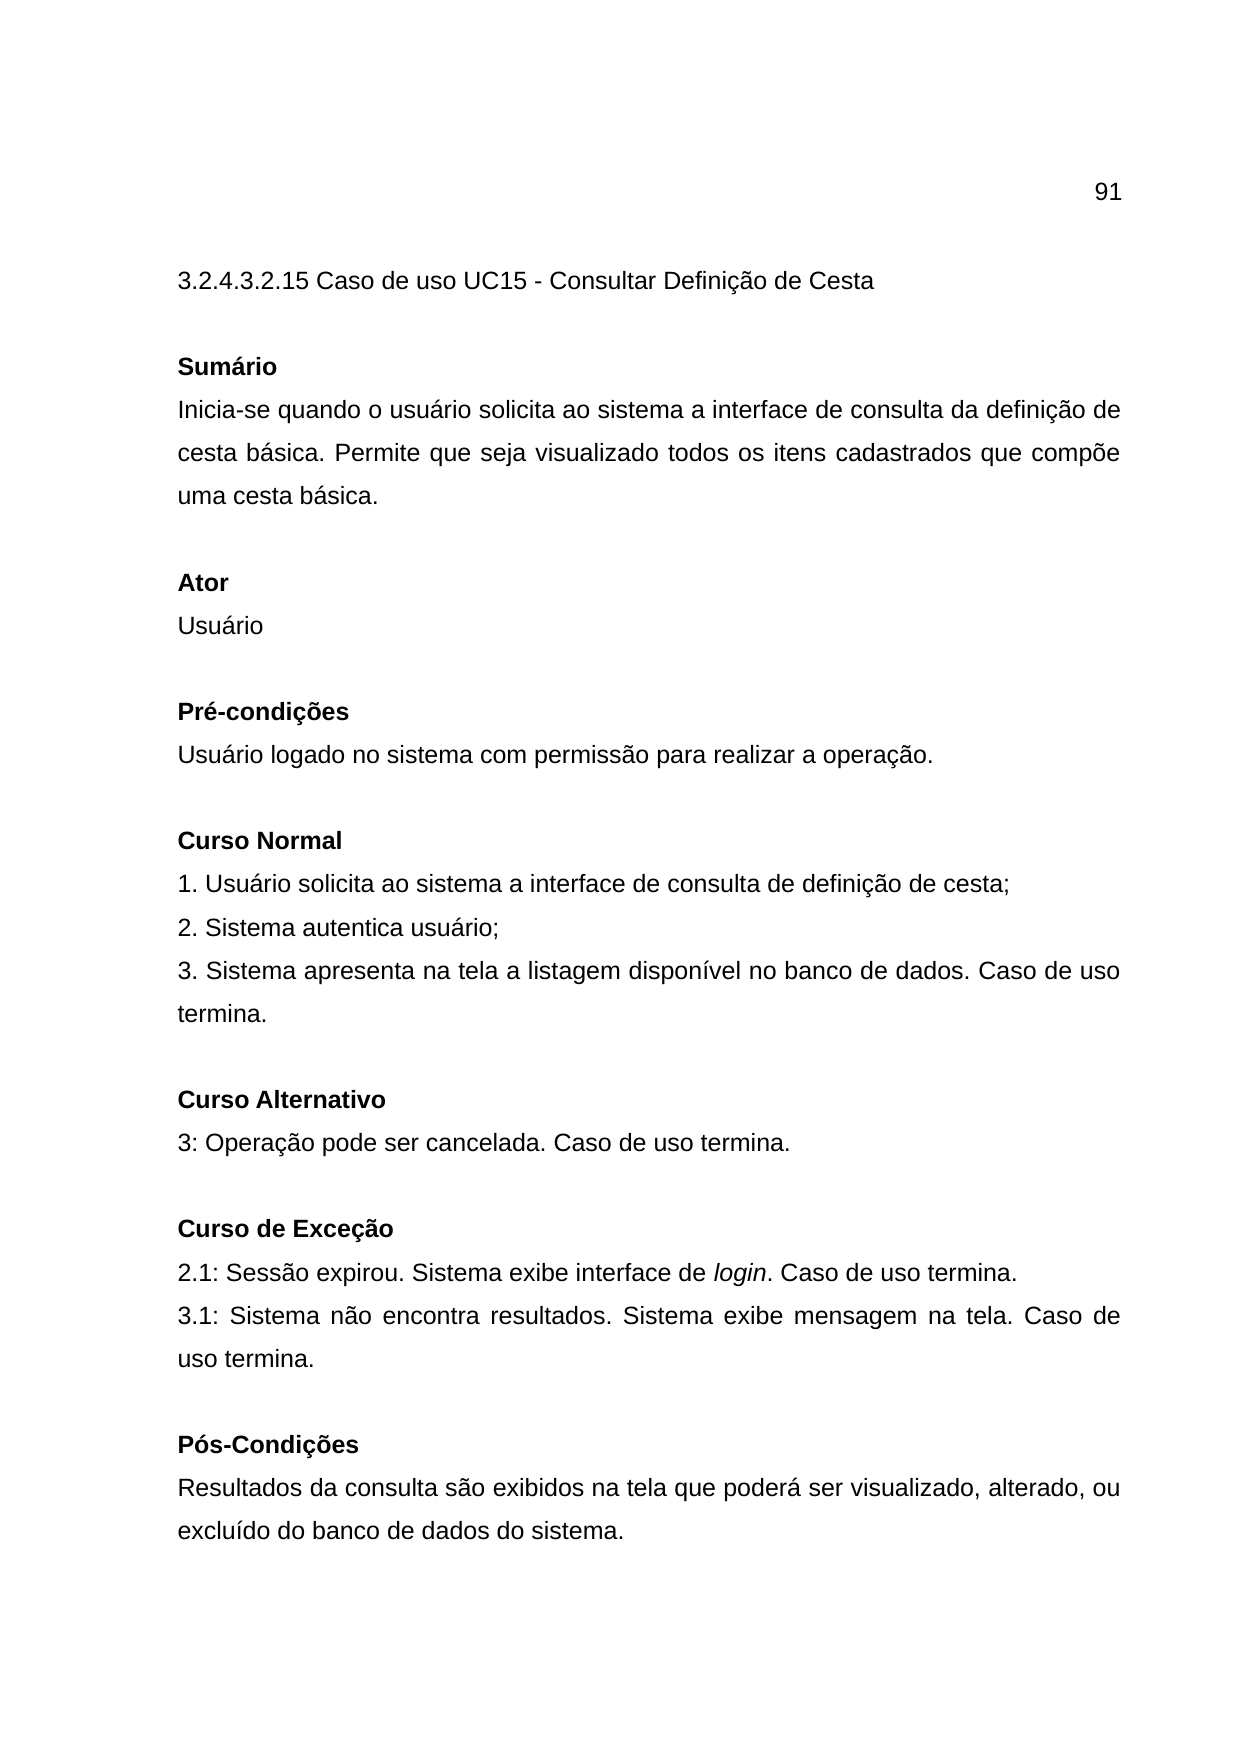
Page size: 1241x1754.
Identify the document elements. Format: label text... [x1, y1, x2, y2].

text 3. Sistema apresenta na tela a listagem disponível no banco de dados. Caso de uso termina. [177, 956, 1122, 1028]
text Curso Alternativo [177, 1085, 1122, 1114]
text Sumário [177, 352, 1122, 381]
text 2.1: Sessão expirou. Sistema exibe interface de login. Caso de uso termina. [177, 1258, 1122, 1286]
text Pós-Condições [177, 1430, 1122, 1459]
text 3.1: Sistema não encontra resultados. Sistema exibe mensagem na tela. Caso de uso termina. [177, 1301, 1122, 1373]
text 2. Sistema autentica usuário; [177, 913, 1122, 941]
text Inicia-se quando o usuário solicita ao sistema a interface de consulta da definição de cesta básica. Permite que seja visualizado todos os itens cadastrados que compõe uma cesta básica. [177, 395, 1122, 510]
text 3.2.4.3.2.15 Caso de uso UC15 - Consultar Definição de Cesta [177, 266, 1122, 294]
text Curso de Exceção [177, 1214, 1122, 1243]
text Resultados da consulta são exibidos na tela que poderá ser visualizado, alterado, ou excluído do banco de dados do sistema. [177, 1473, 1122, 1545]
text 1. Usuário solicita ao sistema a interface de consulta de definição de cesta; [177, 869, 1122, 898]
text Pré-condições [177, 697, 1122, 726]
text Curso Normal [177, 826, 1122, 855]
text Usuário [177, 611, 1122, 639]
text Usuário logado no sistema com permissão para realizar a operação. [177, 740, 1122, 769]
text 3: Operação pode ser cancelada. Caso de uso termina. [177, 1128, 1122, 1157]
text Ator [177, 568, 1122, 596]
